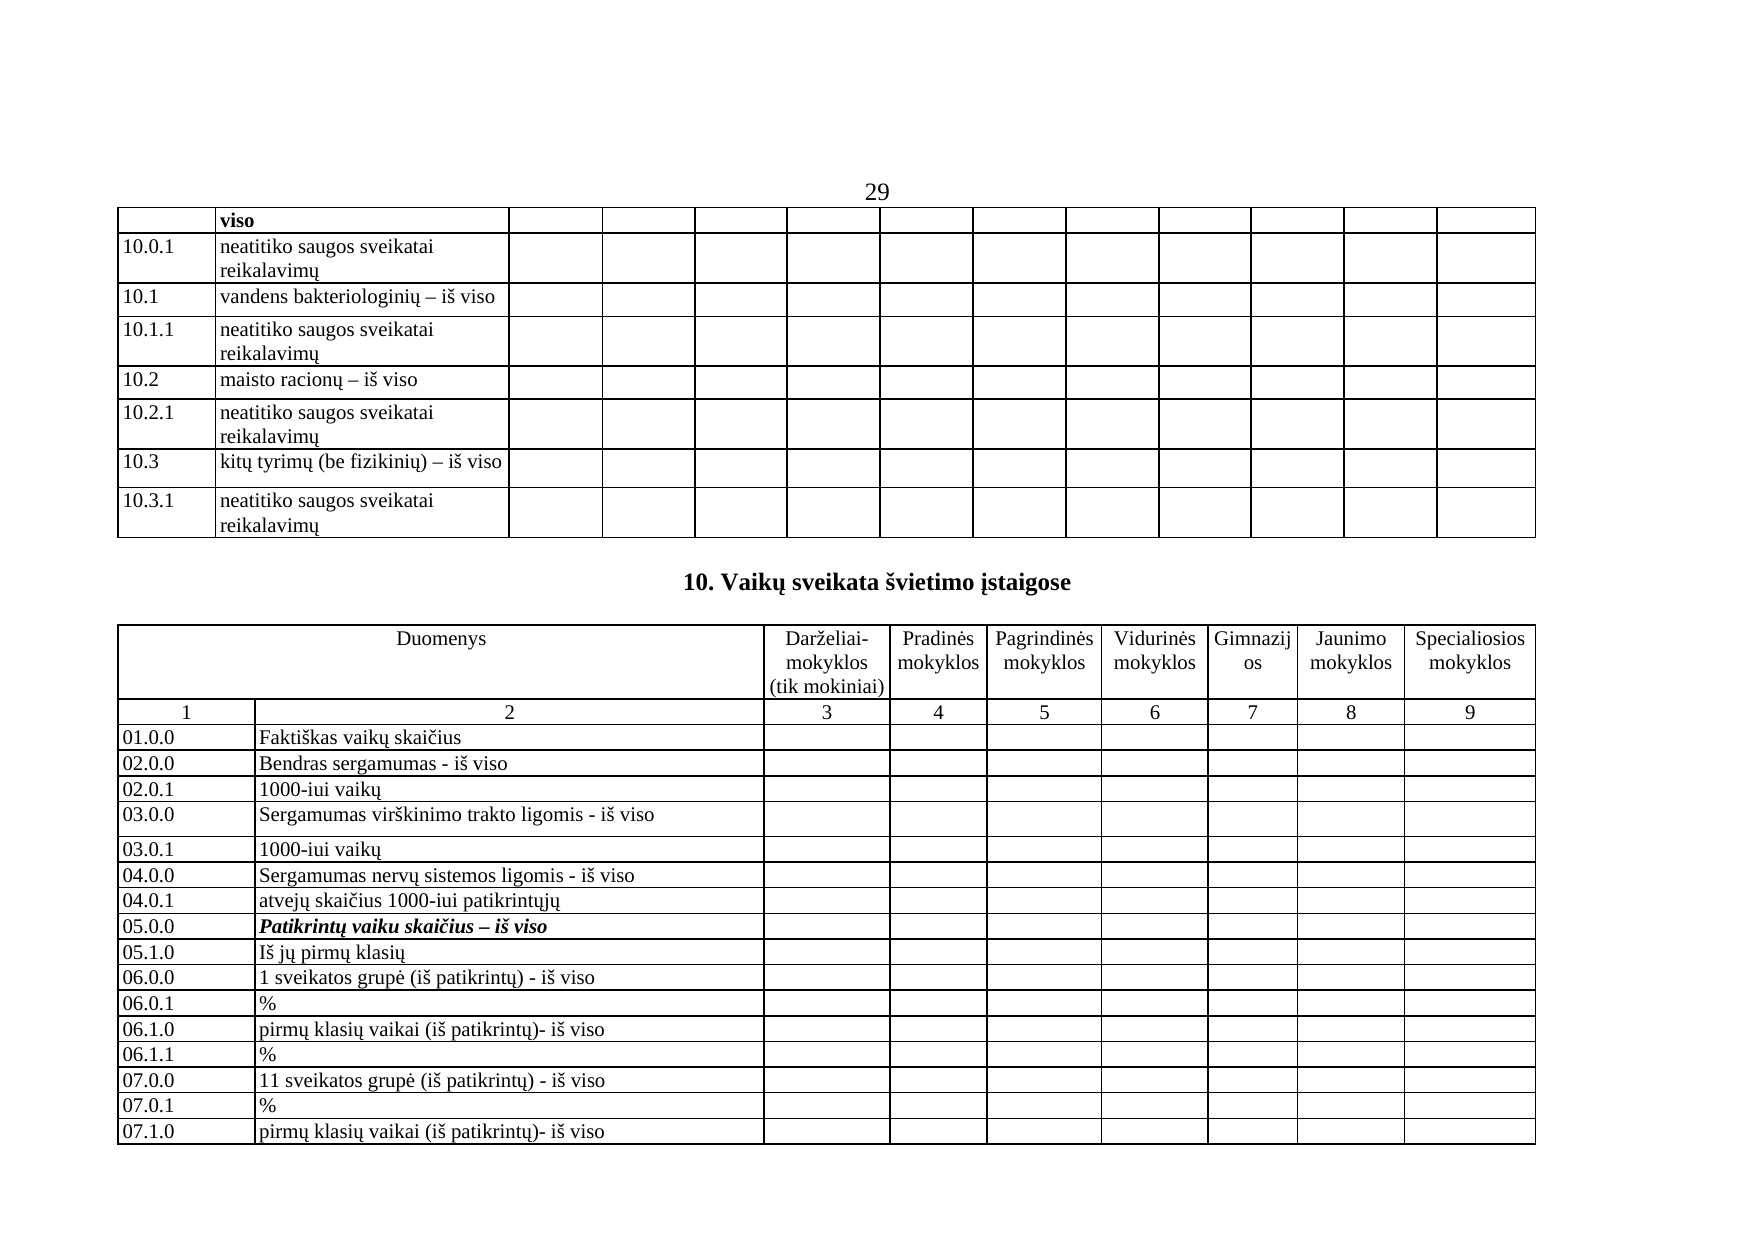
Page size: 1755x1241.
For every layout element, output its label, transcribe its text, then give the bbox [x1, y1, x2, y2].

table_cell [1531, 751, 1535, 775]
table_cell [1531, 1068, 1535, 1092]
table_cell [881, 367, 972, 398]
table_cell [788, 367, 879, 398]
table_cell [974, 234, 1065, 282]
table_cell [1097, 1017, 1101, 1041]
table_cell [1405, 991, 1409, 1015]
table_cell [1097, 888, 1101, 912]
table_cell [1298, 1119, 1302, 1143]
table_cell [1293, 888, 1297, 912]
table_cell [1097, 1093, 1101, 1117]
table_cell [1531, 914, 1535, 938]
table_cell [891, 802, 986, 836]
table_cell [1293, 777, 1297, 801]
table_cell [1097, 863, 1101, 887]
table_cell [1531, 863, 1535, 887]
table_cell [1345, 400, 1436, 448]
table_cell [1400, 837, 1404, 861]
table_cell 8 [1298, 700, 1302, 724]
table_cell [788, 317, 879, 365]
table_cell maisto racionų – iš viso [216, 367, 508, 398]
table_cell [1531, 965, 1535, 989]
table_cell [1252, 234, 1343, 282]
table_cell [1345, 488, 1436, 537]
table_cell [1293, 965, 1297, 989]
table_cell [881, 284, 972, 316]
table_cell [1067, 488, 1158, 537]
table_cell [1405, 777, 1409, 801]
table_header Jaunimo mokyklos [1298, 626, 1404, 698]
table_cell [1298, 914, 1302, 938]
table_cell [1067, 367, 1158, 398]
table_cell [1252, 367, 1343, 398]
table_cell [974, 400, 1065, 448]
table_cell [1067, 234, 1158, 282]
table_cell [1102, 802, 1207, 836]
table_cell [1293, 1068, 1297, 1092]
table_cell [788, 208, 879, 232]
table_cell [1298, 1042, 1302, 1066]
table_header Gimnazijos [1209, 626, 1297, 698]
table_cell [1438, 317, 1535, 365]
table_cell 10.1 [119, 284, 215, 316]
table_cell [1160, 400, 1250, 448]
table_cell [1531, 1119, 1535, 1143]
table_cell [603, 450, 694, 487]
table_cell [1252, 208, 1343, 232]
table_cell [788, 284, 879, 316]
table_cell [603, 367, 694, 398]
table_cell 8 [1400, 700, 1404, 724]
table_cell [881, 234, 972, 282]
table_cell [1400, 991, 1404, 1015]
table_cell [696, 317, 786, 365]
table_header Pradinės mokyklos [891, 626, 986, 698]
table_header Specialiosios mokyklos [1405, 626, 1535, 698]
table_cell [1400, 888, 1404, 912]
table_cell [603, 317, 694, 365]
table_cell [1102, 940, 1106, 964]
table_cell [1298, 837, 1302, 861]
table_cell 6 [1102, 700, 1106, 724]
table_cell [696, 400, 786, 448]
table_cell [1293, 725, 1297, 749]
table_cell [1405, 1093, 1409, 1117]
table_cell vandens bakteriologinių – iš viso [216, 284, 508, 316]
table_cell [1097, 991, 1101, 1015]
table_cell [1405, 888, 1409, 912]
table_cell [1097, 777, 1101, 801]
table_cell 9 [1405, 700, 1409, 724]
table_cell [1293, 1042, 1297, 1066]
table_cell [1400, 1068, 1404, 1092]
table_cell [1102, 837, 1106, 861]
table_cell 10.1.1 [119, 317, 215, 365]
table_cell [1160, 488, 1250, 537]
table_cell [1298, 725, 1302, 749]
table_cell [1405, 1119, 1409, 1143]
table_cell [788, 488, 879, 537]
table_cell [603, 488, 694, 537]
table_cell [974, 450, 1065, 487]
table_cell 10.2.1 [119, 400, 215, 448]
table_cell [881, 450, 972, 487]
table_cell [696, 488, 786, 537]
table_cell [1531, 1042, 1535, 1066]
table_cell [1067, 450, 1158, 487]
table_cell [1298, 1093, 1302, 1117]
table_cell [974, 367, 1065, 398]
table_cell Sergamumas virškinimo trakto ligomis - iš viso [256, 802, 763, 836]
table_cell [1097, 837, 1101, 861]
table_cell [696, 208, 786, 232]
table_cell [1400, 1042, 1404, 1066]
table_cell [1405, 863, 1409, 887]
table_cell [1102, 1017, 1106, 1041]
table_cell [788, 450, 879, 487]
table_cell [1293, 1017, 1297, 1041]
table_cell [1293, 1119, 1297, 1143]
table_cell [696, 234, 786, 282]
table_cell [510, 208, 602, 232]
table_cell [1252, 284, 1343, 316]
table_cell [1531, 940, 1535, 964]
table_cell 10.3 [119, 450, 215, 487]
table_cell [788, 234, 879, 282]
table_cell [510, 317, 602, 365]
text 10. Vaikų sveikata švietimo įstaigose [118, 567, 1636, 596]
table_header Duomenys [119, 626, 763, 698]
table_cell [974, 284, 1065, 316]
table_cell [988, 802, 1101, 836]
table_cell [1252, 488, 1343, 537]
table_cell 10.2 [119, 367, 215, 398]
table_cell [1097, 1042, 1101, 1066]
table_cell [1067, 284, 1158, 316]
table_cell [1405, 837, 1409, 861]
table_cell [1160, 208, 1250, 232]
table_cell [881, 317, 972, 365]
table_cell [1405, 965, 1409, 989]
table_header Pagrindinės mokyklos [988, 626, 1101, 698]
table_cell [510, 488, 602, 537]
table_cell [1345, 367, 1436, 398]
table_cell [1067, 400, 1158, 448]
table_cell [1102, 991, 1106, 1015]
table_cell [1345, 208, 1436, 232]
table_cell [1102, 863, 1106, 887]
table_cell [1400, 940, 1404, 964]
table_cell [1097, 725, 1101, 749]
table_cell [1531, 777, 1535, 801]
table_cell [1298, 777, 1302, 801]
table_cell [603, 208, 694, 232]
table_cell [603, 234, 694, 282]
table_cell [1293, 863, 1297, 887]
table_cell [1102, 888, 1106, 912]
table_cell [1405, 1017, 1409, 1041]
table_cell [1438, 234, 1535, 282]
table_cell [510, 284, 602, 316]
table_cell [1097, 1119, 1101, 1143]
table_cell [974, 317, 1065, 365]
table_cell 5 [1097, 700, 1101, 724]
table_cell [1160, 317, 1250, 365]
table_cell [1438, 284, 1535, 316]
table_cell [1345, 450, 1436, 487]
table_cell [881, 488, 972, 537]
table_cell [1097, 965, 1101, 989]
table_cell [603, 284, 694, 316]
table_cell [510, 367, 602, 398]
table_cell [1102, 914, 1106, 938]
table_header Vidurinės mokyklos [1102, 626, 1207, 698]
table_cell [1345, 234, 1436, 282]
table_cell [1298, 1017, 1302, 1041]
table_cell [1400, 1093, 1404, 1117]
table_cell [1531, 888, 1535, 912]
table_cell [1293, 837, 1297, 861]
table_cell [1400, 751, 1404, 775]
table_cell [1405, 725, 1409, 749]
table_cell [1293, 751, 1297, 775]
table_cell [1438, 367, 1535, 398]
table_cell [881, 400, 972, 448]
table_cell [974, 208, 1065, 232]
table_cell [510, 234, 602, 282]
table_cell 03.0.0 [119, 802, 254, 836]
table_cell [881, 208, 972, 232]
table_cell [1102, 725, 1106, 749]
table_cell [119, 208, 215, 232]
table_cell [1102, 777, 1106, 801]
table_cell [1531, 991, 1535, 1015]
table_cell [1097, 940, 1101, 964]
table_cell [1067, 317, 1158, 365]
table_cell [1293, 914, 1297, 938]
table_cell [510, 400, 602, 448]
table_cell 9 [1531, 700, 1535, 724]
table_cell [1298, 991, 1302, 1015]
table_cell [1400, 965, 1404, 989]
table_cell [1160, 367, 1250, 398]
table_cell [1298, 802, 1404, 836]
table_cell [1298, 863, 1302, 887]
table_cell [1405, 914, 1409, 938]
table_cell [1097, 751, 1101, 775]
table_cell [603, 400, 694, 448]
table_cell [696, 284, 786, 316]
table_cell [1405, 802, 1535, 836]
table_cell [1160, 234, 1250, 282]
table_cell [1298, 1068, 1302, 1092]
table_cell [1102, 1119, 1106, 1143]
table_cell [1067, 208, 1158, 232]
table_cell [1097, 914, 1101, 938]
table_cell [1293, 1093, 1297, 1117]
table_cell 10.0.1 [119, 234, 215, 282]
table_cell [974, 488, 1065, 537]
table_cell [1097, 1068, 1101, 1092]
table_cell [1405, 751, 1409, 775]
table_cell [788, 400, 879, 448]
table_cell [1102, 1042, 1106, 1066]
table_cell [1252, 400, 1343, 448]
table_cell kitų tyrimų (be fizikinių) – iš viso [216, 450, 508, 487]
table_cell [1252, 450, 1343, 487]
table_cell [1400, 777, 1404, 801]
table_cell [1400, 863, 1404, 887]
table_cell [1400, 725, 1404, 749]
table_cell [1209, 802, 1297, 836]
table_cell [1102, 965, 1106, 989]
table_cell [1438, 208, 1535, 232]
table_cell [1438, 450, 1535, 487]
table_cell [1405, 1042, 1409, 1066]
table_cell [765, 802, 889, 836]
table_cell [1405, 940, 1409, 964]
table_cell [1298, 965, 1302, 989]
table_cell [1298, 940, 1302, 964]
table_cell [1160, 450, 1250, 487]
table_cell [1345, 284, 1436, 316]
table_cell [1400, 1017, 1404, 1041]
table_cell [1102, 1068, 1106, 1092]
table_cell [1252, 317, 1343, 365]
table_cell [1438, 400, 1535, 448]
table_cell [1531, 1017, 1535, 1041]
table_cell [696, 450, 786, 487]
table_cell [1531, 725, 1535, 749]
table_cell [1405, 1068, 1409, 1092]
table_cell [696, 367, 786, 398]
table_cell [1531, 1093, 1535, 1117]
table_cell [1298, 751, 1302, 775]
table_cell [1298, 888, 1302, 912]
table_cell [1293, 991, 1297, 1015]
table_cell [1293, 940, 1297, 964]
table_cell 10.3.1 [119, 488, 215, 537]
table_cell [1160, 284, 1250, 316]
table_cell [1102, 1093, 1106, 1117]
table_cell [1400, 914, 1404, 938]
table_cell [510, 450, 602, 487]
table_cell [1345, 317, 1436, 365]
table_cell [1400, 1119, 1404, 1143]
table_cell [1438, 488, 1535, 537]
table_cell 7 [1293, 700, 1297, 724]
table_cell [1531, 837, 1535, 861]
table_cell [1102, 751, 1106, 775]
